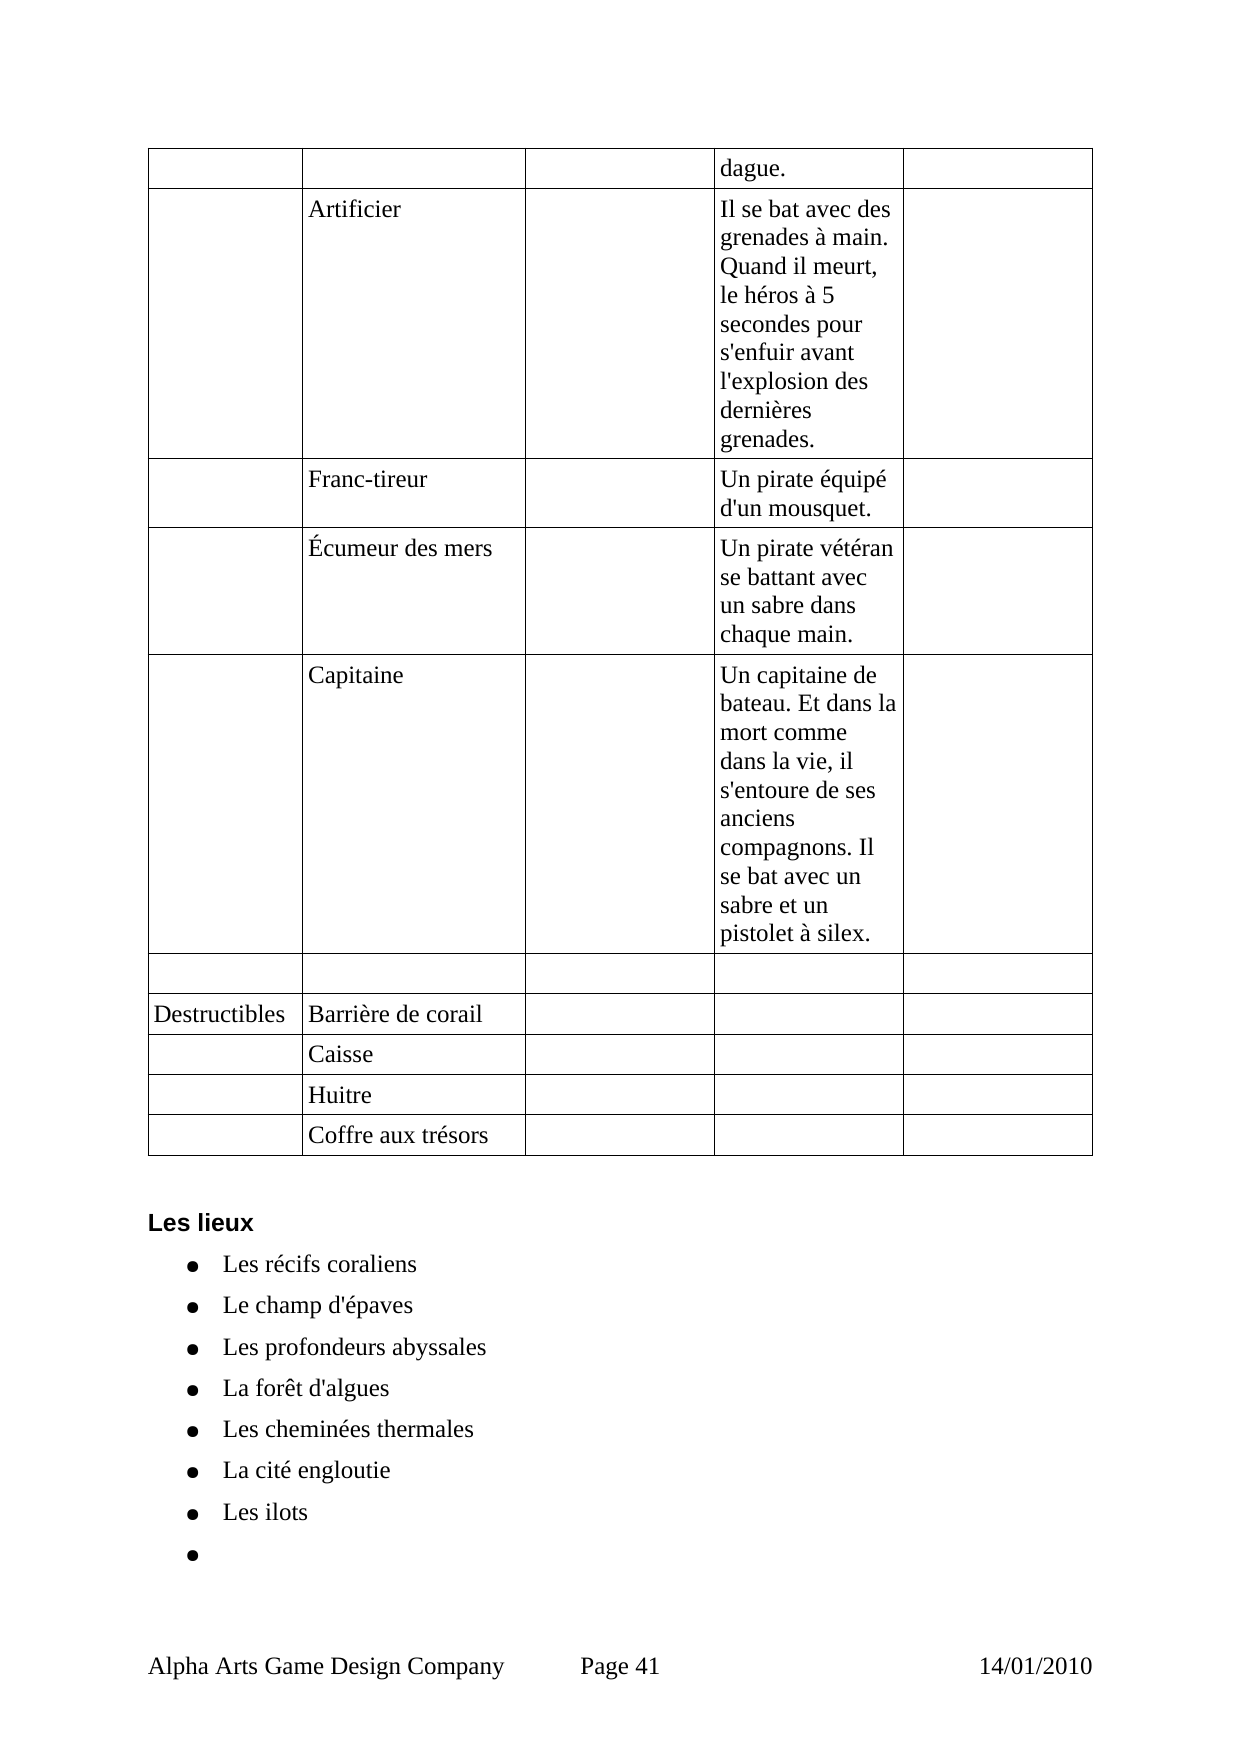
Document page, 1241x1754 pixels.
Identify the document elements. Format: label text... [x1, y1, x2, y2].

table_cell [715, 1035, 903, 1074]
table_cell [149, 1115, 302, 1154]
table_cell Coffre aux trésors [303, 1115, 525, 1154]
table_cell [149, 1075, 302, 1114]
list La forêt d'algues [185, 1373, 1092, 1402]
table_cell [904, 1075, 1092, 1114]
table_cell Franc-tireur [303, 459, 525, 527]
table_cell [303, 954, 525, 993]
list Les récifs coraliens [185, 1249, 1092, 1278]
table_cell Un pirate équipé d'un mousquet. [715, 459, 903, 527]
table_cell Barrière de corail [303, 994, 525, 1033]
list La cité engloutie [185, 1456, 1092, 1484]
table_cell Écumeur des mers [303, 528, 525, 654]
table_cell [526, 655, 714, 953]
table_cell [904, 189, 1092, 458]
table_cell [149, 655, 302, 953]
table_cell Un pirate vétéran se battant avec un sabre dans chaque main. [715, 528, 903, 654]
table_cell Destructibles [149, 994, 302, 1033]
table_cell Artificier [303, 189, 525, 458]
table_cell [526, 189, 714, 458]
table_cell [526, 528, 714, 654]
list Le champ d'épaves [185, 1291, 1092, 1319]
table_cell [904, 954, 1092, 993]
table_cell [526, 1075, 714, 1114]
list Les profondeurs abyssales [185, 1332, 1092, 1361]
table_cell [149, 149, 302, 188]
list Les cheminées thermales [185, 1414, 1092, 1443]
table_cell [149, 1035, 302, 1074]
table_cell [904, 1115, 1092, 1154]
table_cell [526, 994, 714, 1033]
table_cell dague. [715, 149, 903, 188]
table_cell [904, 149, 1092, 188]
table_cell Un capitaine de bateau. Et dans la mort comme dans la vie, il s'entoure de ses anciens compagnons. Il se bat avec un sabre et un pistolet à silex. [715, 655, 903, 953]
list Les ilots [185, 1497, 1092, 1526]
table_cell [149, 954, 302, 993]
table_cell [303, 149, 525, 188]
table_cell [904, 994, 1092, 1033]
table_cell Huitre [303, 1075, 525, 1114]
table_cell [715, 1075, 903, 1114]
table_cell [715, 994, 903, 1033]
table_cell Il se bat avec des grenades à main. Quand il meurt, le héros à 5 secondes pour s'enfuir avant l'explosion des dernières grenades. [715, 189, 903, 458]
table_cell [904, 1035, 1092, 1074]
table_cell Capitaine [303, 655, 525, 953]
table_cell [526, 1115, 714, 1154]
table_cell [149, 459, 302, 527]
table_cell [149, 528, 302, 654]
table_cell [904, 655, 1092, 953]
table_cell [526, 459, 714, 527]
table_cell [904, 528, 1092, 654]
table_cell [715, 954, 903, 993]
table_cell [904, 459, 1092, 527]
table_cell [526, 149, 714, 188]
subtitle Les lieux [148, 1208, 1092, 1237]
table_cell [526, 954, 714, 993]
table_cell [715, 1115, 903, 1154]
table_cell [526, 1035, 714, 1074]
table_cell [149, 189, 302, 458]
table_cell Caisse [303, 1035, 525, 1074]
